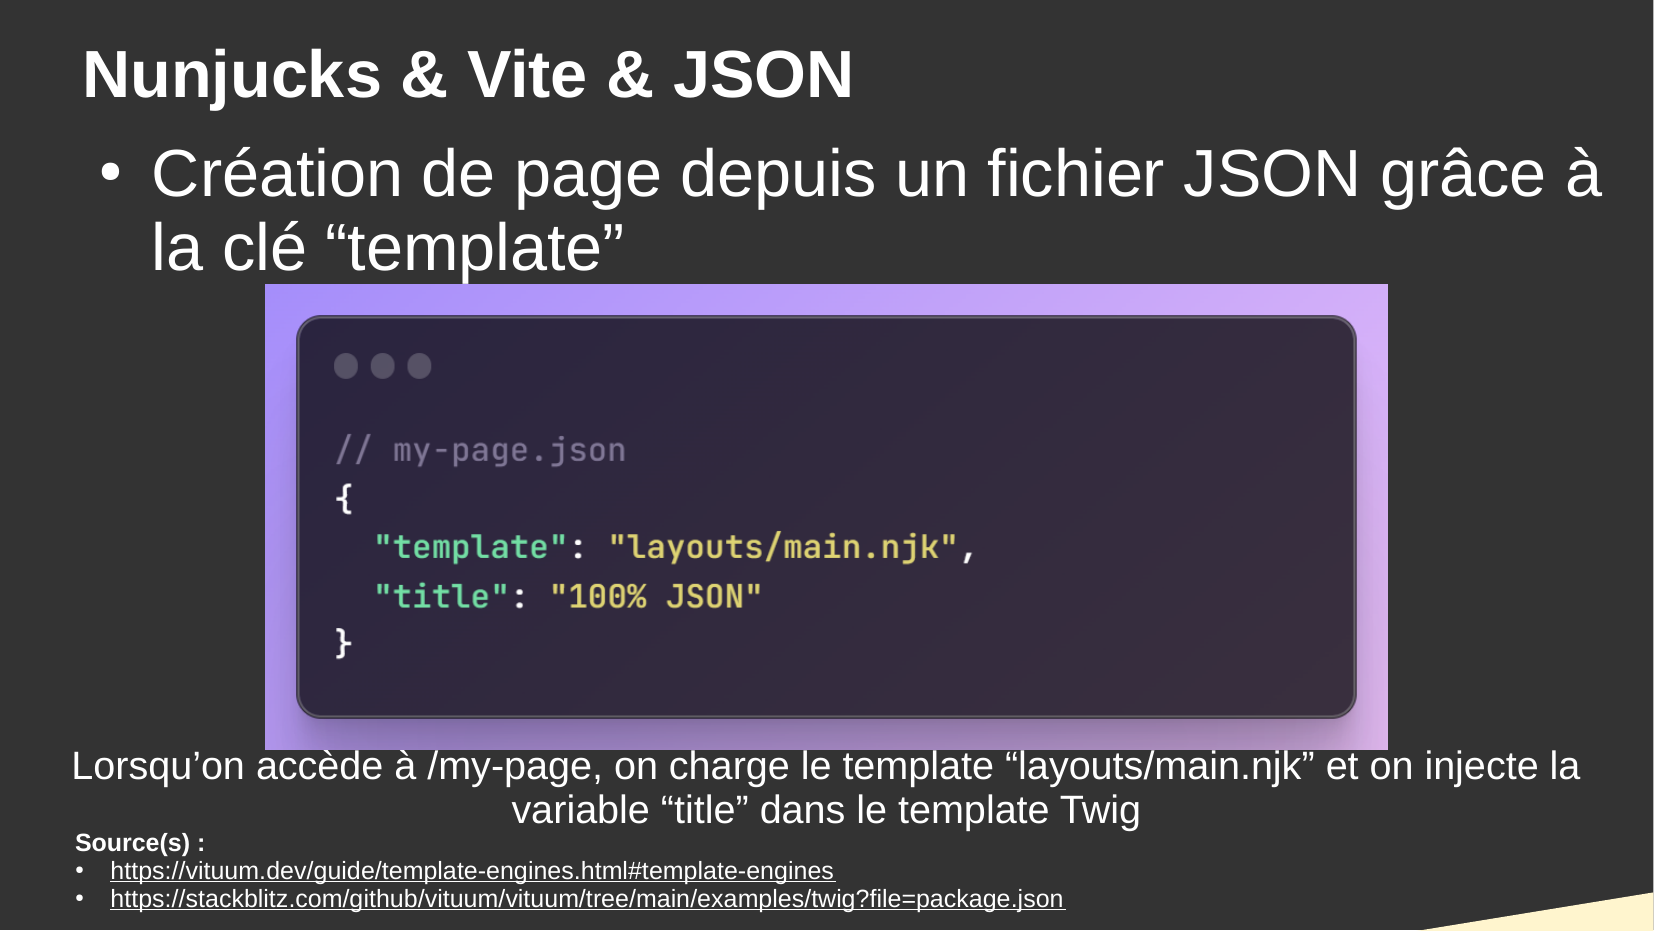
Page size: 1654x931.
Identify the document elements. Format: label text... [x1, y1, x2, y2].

text_box [1546, 892, 1654, 931]
list Création de page depuis un fichier JSON grâce à la clé “template” [80, 135, 1620, 325]
list Lorsqu’on accède à /my-page, on charge le template “layouts/main.njk” et on injecte la variable “title” dans le template Twig [64, 744, 1589, 839]
title Nunjucks & Vite & JSON [82, 37, 1571, 112]
picture [265, 284, 1388, 751]
text_box Source(s) : https://vituum.dev/guide/template-engines.html#template-engines https://stackblitz.com/github/vituum/vituum/tree/main/examples/twig?file=package.json [60, 821, 1546, 931]
